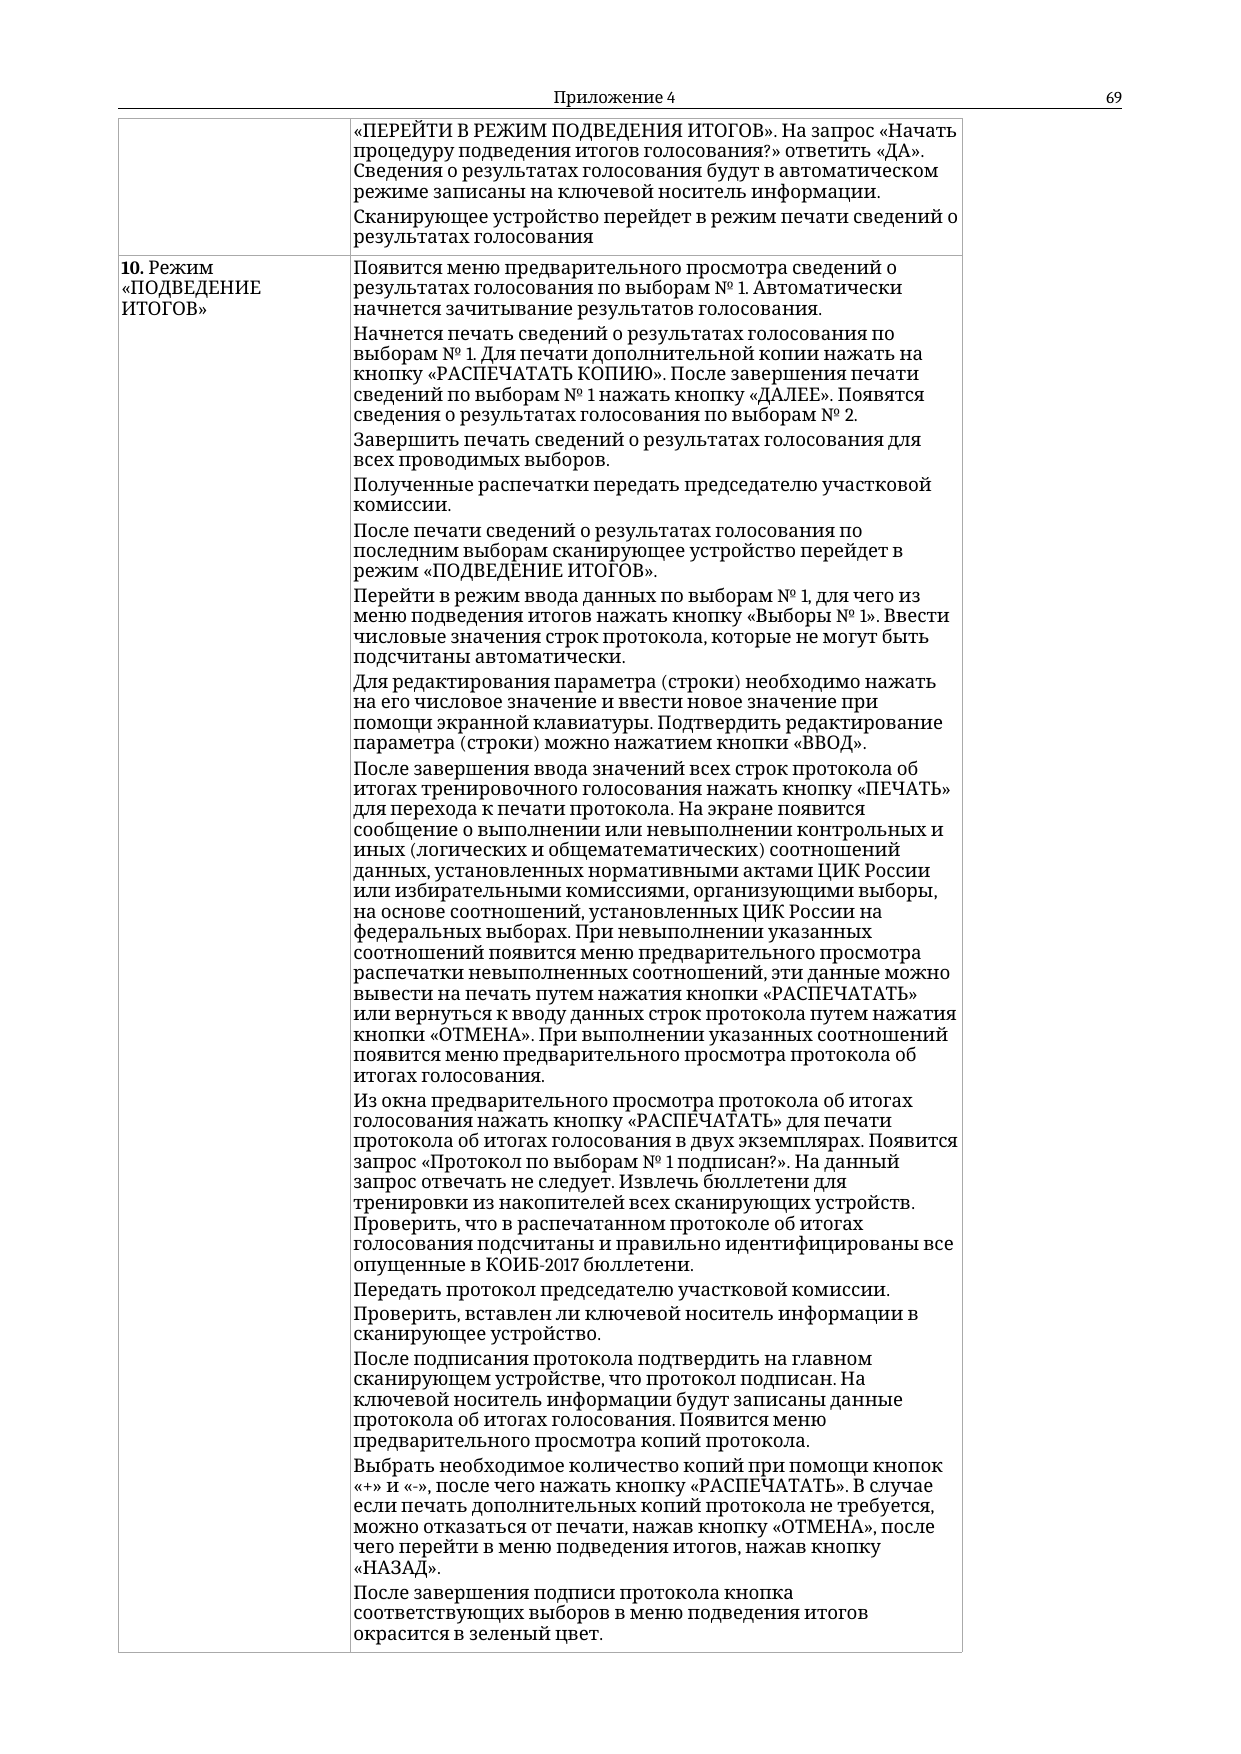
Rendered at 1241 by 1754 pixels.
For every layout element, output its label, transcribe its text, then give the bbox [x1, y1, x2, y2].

table_cell 10. Режим «ПОДВЕДЕНИЕ ИТОГОВ» [119, 256, 350, 1652]
table_cell [119, 119, 350, 255]
table_cell «ПЕРЕЙТИ В РЕЖИМ ПОДВЕДЕНИЯ ИТОГОВ». На запрос «Начать процедуру подведения итогов голосования?» ответить «ДА». Сведения о результатах голосования будут в автоматическом режиме записаны на ключевой носитель информации. Сканирующее устройство перейдет в режим печати сведений о результатах голосования [351, 119, 962, 255]
table_cell Появится меню предварительного просмотра сведений о результатах голосования по выборам № 1. Автоматически начнется зачитывание результатов голосования. Начнется печать сведений о результатах голосования по выборам № 1. Для печати дополнительной копии нажать на кнопку «РАСПЕЧАТАТЬ КОПИЮ». После завершения печати сведений по выборам № 1 нажать кнопку «ДАЛЕЕ». Появятся сведения о результатах голосования по выборам № 2. Завершить печать сведений о результатах голосования для всех проводимых выборов. Полученные распечатки передать председателю участковой комиссии. После печати сведений о результатах голосования по последним выборам сканирующее устройство перейдет в режим «ПОДВЕДЕНИЕ ИТОГОВ». Перейти в режим ввода данных по выборам № 1, для чего из меню подведения итогов нажать кнопку «Выборы № 1». Ввести числовые значения строк протокола, которые не могут быть подсчитаны автоматически. Для редактирования параметра (строки) необходимо нажать на его числовое значение и ввести новое значение при помощи экранной клавиатуры. Подтвердить редактирование параметра (строки) можно нажатием кнопки «ВВОД». После завершения ввода значений всех строк протокола об итогах тренировочного голосования нажать кнопку «ПЕЧАТЬ» для перехода к печати протокола. На экране появится сообщение о выполнении или невыполнении контрольных и иных (логических и общематематических) соотношений данных, установленных нормативными актами ЦИК России или избирательными комиссиями, организующими выборы, на основе соотношений, установленных ЦИК России на федеральных выборах. При невыполнении указанных соотношений появится меню предварительного просмотра распечатки невыполненных соотношений, эти данные можно вывести на печать путем нажатия кнопки «РАСПЕЧАТАТЬ» или вернуться к вводу данных строк протокола путем нажатия кнопки «ОТМЕНА». При выполнении указанных соотношений появится меню предварительного просмотра протокола об итогах голосования. Из окна предварительного просмотра протокола об итогах голосования нажать кнопку «РАСПЕЧАТАТЬ» для печати протокола об итогах голосования в двух экземплярах. Появится запрос «Протокол по выборам № 1 подписан?». На данный запрос отвечать не следует. Извлечь бюллетени для тренировки из накопителей всех сканирующих устройств. Проверить, что в распечатанном протоколе об итогах голосования подсчитаны и правильно идентифицированы все опущенные в КОИБ-2017 бюллетени. Передать протокол председателю участковой комиссии. Проверить, вставлен ли ключевой носитель информации в сканирующее устройство. После подписания протокола подтвердить на главном сканирующем устройстве, что протокол подписан. На ключевой носитель информации будут записаны данные протокола об итогах голосования. Появится меню предварительного просмотра копий протокола. Выбрать необходимое количество копий при помощи кнопок «+» и «-», после чего нажать кнопку «РАСПЕЧАТАТЬ». В случае если печать дополнительных копий протокола не требуется, можно отказаться от печати, нажав кнопку «ОТМЕНА», после чего перейти в меню подведения итогов, нажав кнопку «НАЗАД». После завершения подписи протокола кнопка соответствующих выборов в меню подведения итогов окрасится в зеленый цвет. [351, 256, 962, 1652]
